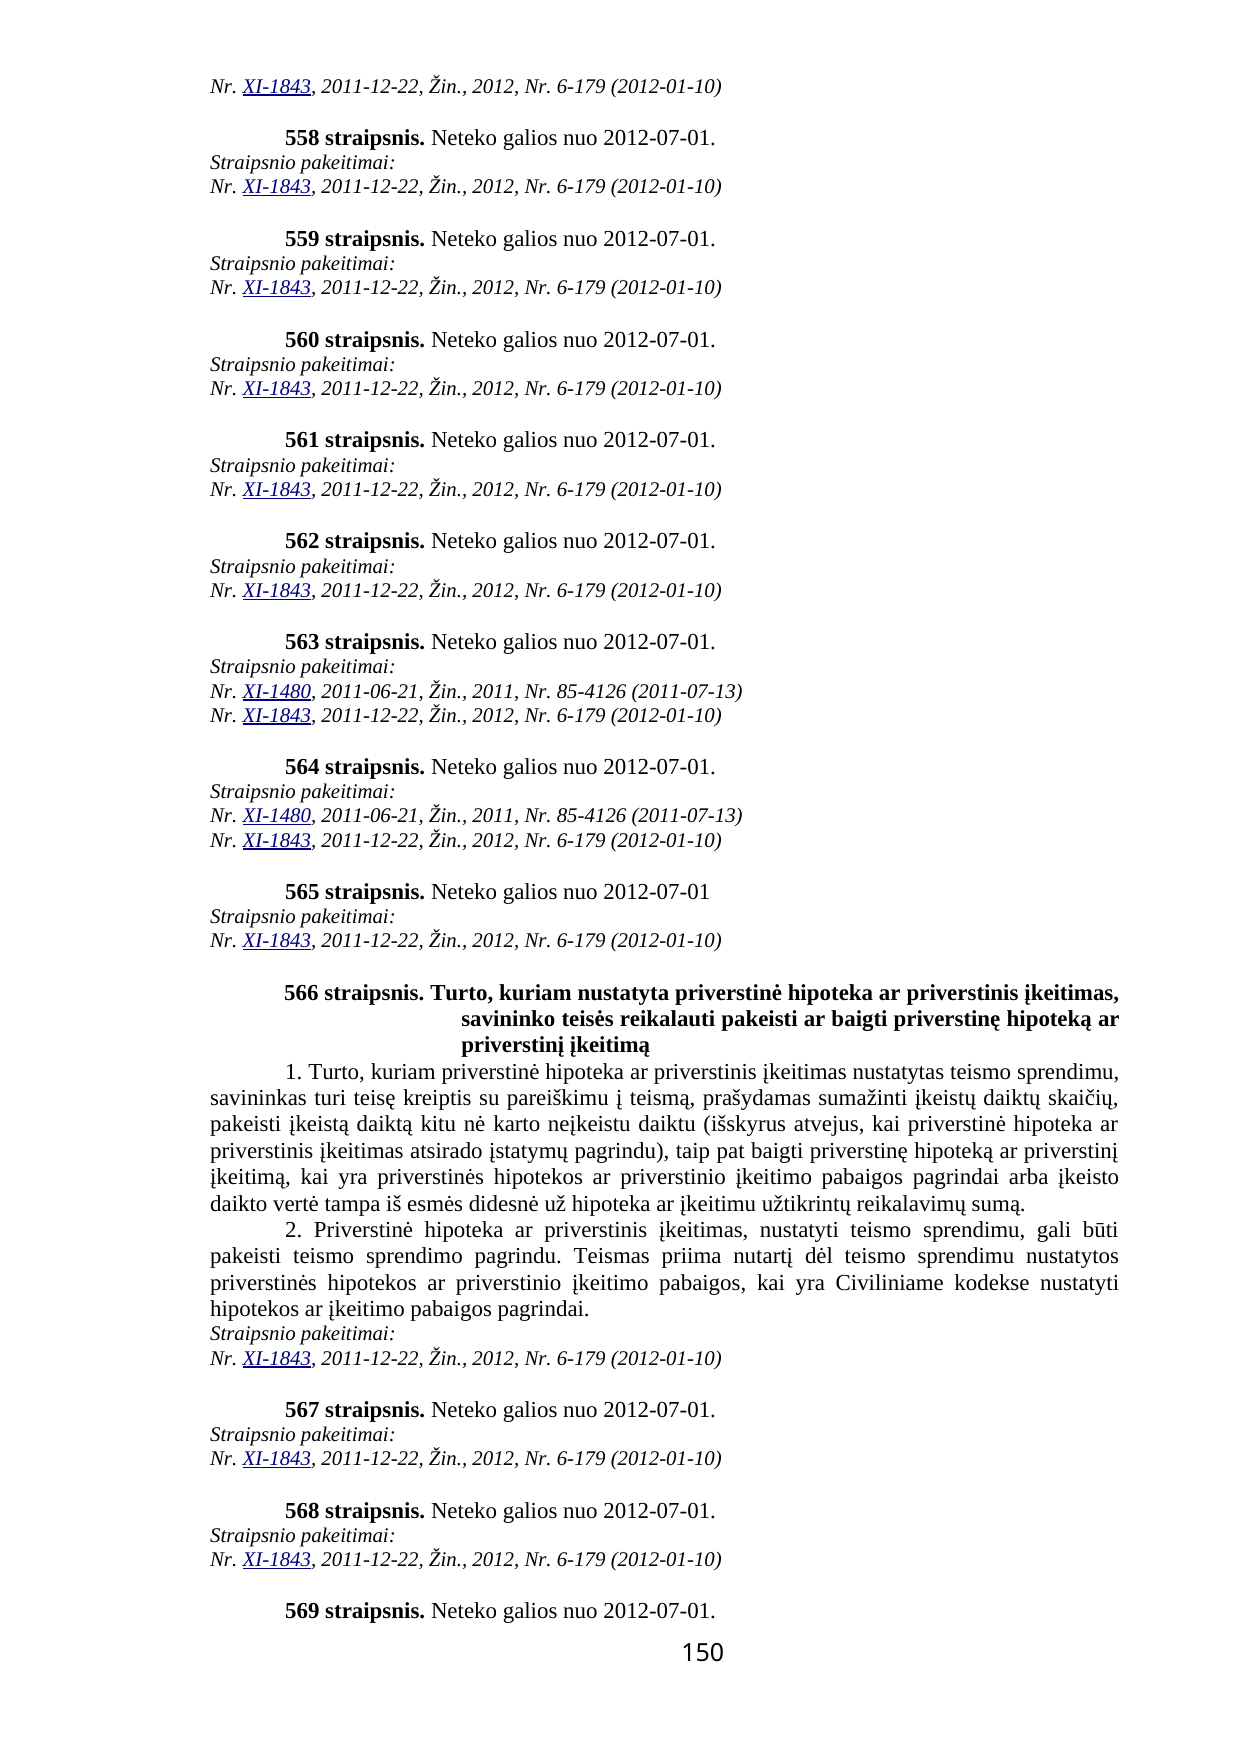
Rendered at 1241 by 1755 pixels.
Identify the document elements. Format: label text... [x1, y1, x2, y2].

text 562 straipsnis. Neteko galios nuo 2012-07-01. [285, 527, 1120, 554]
text 564 straipsnis. Neteko galios nuo 2012-07-01. [285, 753, 1120, 779]
text Nr. XI-1843, 2011-12-22, Žin., 2012, Nr. 6-179 (2012-01-10) [210, 827, 1120, 852]
text Nr. XI-1843, 2011-12-22, Žin., 2012, Nr. 6-179 (2012-01-10) [210, 928, 1120, 952]
text Nr. XI-1843, 2011-12-22, Žin., 2012, Nr. 6-179 (2012-01-10) [210, 376, 1120, 400]
text Straipsnio pakeitimai: [210, 251, 1120, 275]
text Straipsnio pakeitimai: [210, 1422, 1120, 1446]
text 2. Priverstinė hipoteka ar priverstinis įkeitimas, nustatyti teismo sprendimu, gali būti pakeisti teismo sprendimo pagrindu. Teismas priima nutartį dėl teismo sprendimu nustatytos priverstinės hipotekos ar priverstinio įkeitimo pabaigos, kai yra Civiliniame kodekse nustatyti hipotekos ar įkeitimo pabaigos pagrindai. [210, 1216, 1120, 1321]
text 1. Turto, kuriam priverstinė hipoteka ar priverstinis įkeitimas nustatytas teismo sprendimu, savininkas turi teisę kreiptis su pareiškimu į teismą, prašydamas sumažinti įkeistų daiktų skaičių, pakeisti įkeistą daiktą kitu nė karto neįkeistu daiktu (išskyrus atvejus, kai priverstinė hipoteka ar priverstinis įkeitimas atsirado įstatymų pagrindu), taip pat baigti priverstinę hipoteką ar priverstinį įkeitimą, kai yra priverstinės hipotekos ar priverstinio įkeitimo pabaigos pagrindai arba įkeisto daikto vertė tampa iš esmės didesnė už hipoteka ar įkeitimu užtikrintų reikalavimų sumą. [210, 1058, 1120, 1216]
text Nr. XI-1843, 2011-12-22, Žin., 2012, Nr. 6-179 (2012-01-10) [210, 578, 1120, 602]
text Nr. XI-1843, 2011-12-22, Žin., 2012, Nr. 6-179 (2012-01-10) [210, 1446, 1120, 1470]
text 559 straipsnis. Neteko galios nuo 2012-07-01. [285, 225, 1120, 251]
text Straipsnio pakeitimai: [210, 779, 1120, 803]
text 558 straipsnis. Neteko galios nuo 2012-07-01. [285, 124, 1120, 150]
text Nr. XI-1843, 2011-12-22, Žin., 2012, Nr. 6-179 (2012-01-10) [210, 275, 1120, 299]
text Nr. XI-1843, 2011-12-22, Žin., 2012, Nr. 6-179 (2012-01-10) [210, 703, 1120, 727]
text Straipsnio pakeitimai: [210, 352, 1120, 376]
text Nr. XI-1843, 2011-12-22, Žin., 2012, Nr. 6-179 (2012-01-10) [210, 1345, 1120, 1369]
text Straipsnio pakeitimai: [210, 453, 1120, 477]
text Nr. XI-1843, 2011-12-22, Žin., 2012, Nr. 6-179 (2012-01-10) [210, 477, 1120, 501]
text Nr. XI-1843, 2011-12-22, Žin., 2012, Nr. 6-179 (2012-01-10) [210, 174, 1120, 198]
text Straipsnio pakeitimai: [210, 1523, 1120, 1547]
text Nr. XI-1480, 2011-06-21, Žin., 2011, Nr. 85-4126 (2011-07-13) [210, 803, 1120, 827]
text Straipsnio pakeitimai: [210, 150, 1120, 174]
text Nr. XI-1480, 2011-06-21, Žin., 2011, Nr. 85-4126 (2011-07-13) [210, 678, 1120, 703]
text Straipsnio pakeitimai: [210, 654, 1120, 678]
text 568 straipsnis. Neteko galios nuo 2012-07-01. [285, 1497, 1120, 1523]
text 561 straipsnis. Neteko galios nuo 2012-07-01. [210, 426, 1120, 453]
text Nr. XI-1843, 2011-12-22, Žin., 2012, Nr. 6-179 (2012-01-10) [210, 1547, 1120, 1571]
text Nr. XI-1843, 2011-12-22, Žin., 2012, Nr. 6-179 (2012-01-10) [210, 73, 1120, 98]
text 566 straipsnis. Turto, kuriam nustatyta priverstinė hipoteka ar priverstinis įkeitimas, savininko teisės reikalauti pakeisti ar baigti priverstinę hipoteką ar priverstinį įkeitimą [284, 979, 1120, 1058]
text Straipsnio pakeitimai: [210, 554, 1120, 578]
text 569 straipsnis. Neteko galios nuo 2012-07-01. [285, 1597, 1120, 1624]
text Straipsnio pakeitimai: [210, 904, 1120, 928]
text 567 straipsnis. Neteko galios nuo 2012-07-01. [210, 1396, 1120, 1422]
text Straipsnio pakeitimai: [210, 1321, 1120, 1345]
text 560 straipsnis. Neteko galios nuo 2012-07-01. [285, 326, 1120, 352]
text 563 straipsnis. Neteko galios nuo 2012-07-01. [285, 628, 1120, 654]
text 565 straipsnis. Neteko galios nuo 2012-07-01 [285, 878, 1120, 904]
